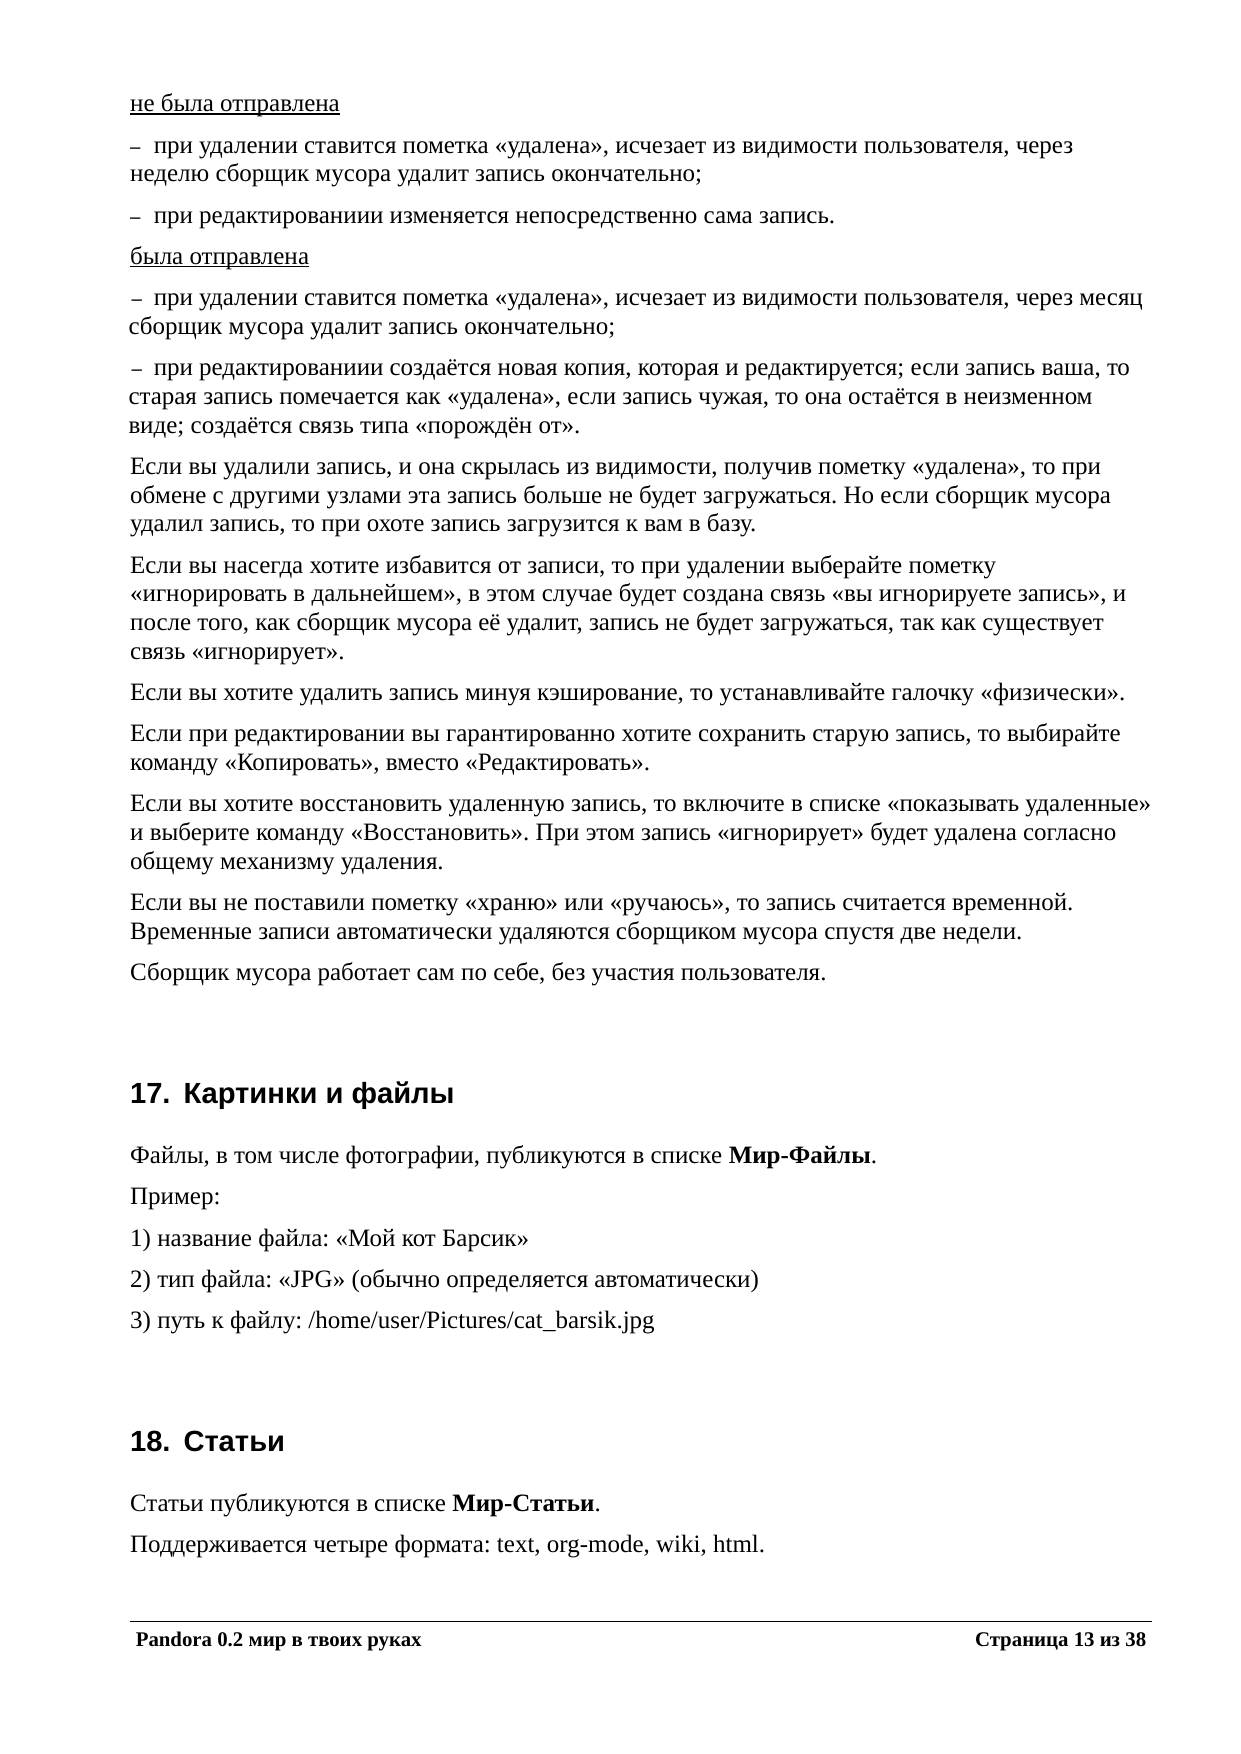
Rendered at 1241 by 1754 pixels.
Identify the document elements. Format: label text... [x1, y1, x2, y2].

subtitle Cтатьи [130, 1424, 1152, 1458]
text Если вы насегда хотите избавится от записи, то при удалении выберайте пометку «игнорировать в дальнейшем», в этом случае будет создана связь «вы игнорируете запись», и после того, как сборщик мусора её удалит, запись не будет загружаться, так как существует связь «игнорирует». [130, 550, 1152, 665]
list при редактированиии создаётся новая копия, которая и редактируется; если запись ваша, то старая запись помечается как «удалена», если запись чужая, то она остаётся в неизменном виде; создаётся связь типа «порождён от». [128, 352, 1152, 438]
text Если вы хотите удалить запись минуя кэширование, то устанавливайте галочку «физически». [130, 677, 1152, 706]
list при удалении ставится пометка «удалена», исчезает из видимости пользователя, через месяц сборщик мусора удалит запись окончательно; [128, 282, 1152, 340]
text Если вы не поставили пометку «храню» или «ручаюсь», то запись считается временной. Временные записи автоматически удаляются сборщиком мусора спустя две недели. [130, 887, 1152, 945]
text Если вы хотите восстановить удаленную запись, то включите в списке «показывать удаленные» и выберите команду «Восстановить». При этом запись «игнорирует» будет удалена согласно общему механизму удаления. [130, 788, 1152, 875]
text Если вы удалили запись, и она скрылась из видимости, получив пометку «удалена», то при обмене с другими узлами эта запись больше не будет загружаться. Но если сборщик мусора удалил запись, то при охоте запись загрузится к вам в базу. [130, 451, 1152, 537]
text 1) название файла: «Мой кот Барсик» [130, 1223, 1152, 1251]
subtitle Картинки и файлы [130, 1076, 1152, 1110]
text Пример: [130, 1181, 1152, 1210]
list не была отправлена [130, 88, 1152, 117]
text Если при редактировании вы гарантированно хотите сохранить старую запись, то выбирайте команду «Копировать», вместо «Редактировать». [130, 718, 1152, 776]
text 2) тип файла: «JPG» (обычно определяется автоматически) [130, 1264, 1152, 1293]
text Поддерживается четыре формата: text, org-mode, wiki, html. [130, 1529, 1152, 1558]
text Файлы, в том числе фотографии, публикуются в списке Мир-Файлы. [130, 1140, 1152, 1169]
text Статьи публикуются в списке Мир-Статьи. [130, 1488, 1152, 1517]
list при удалении ставится пометка «удалена», исчезает из видимости пользователя, через неделю сборщик мусора удалит запись окончательно; [130, 130, 1152, 187]
text 3) путь к файлу: /home/user/Pictures/cat_barsik.jpg [130, 1305, 1152, 1334]
list при редактированиии изменяется непосредственно сама запись. [130, 200, 1152, 228]
text Сборщик мусора работает сам по себе, без участия пользователя. [130, 957, 1152, 986]
list была отправлена [130, 241, 1152, 270]
